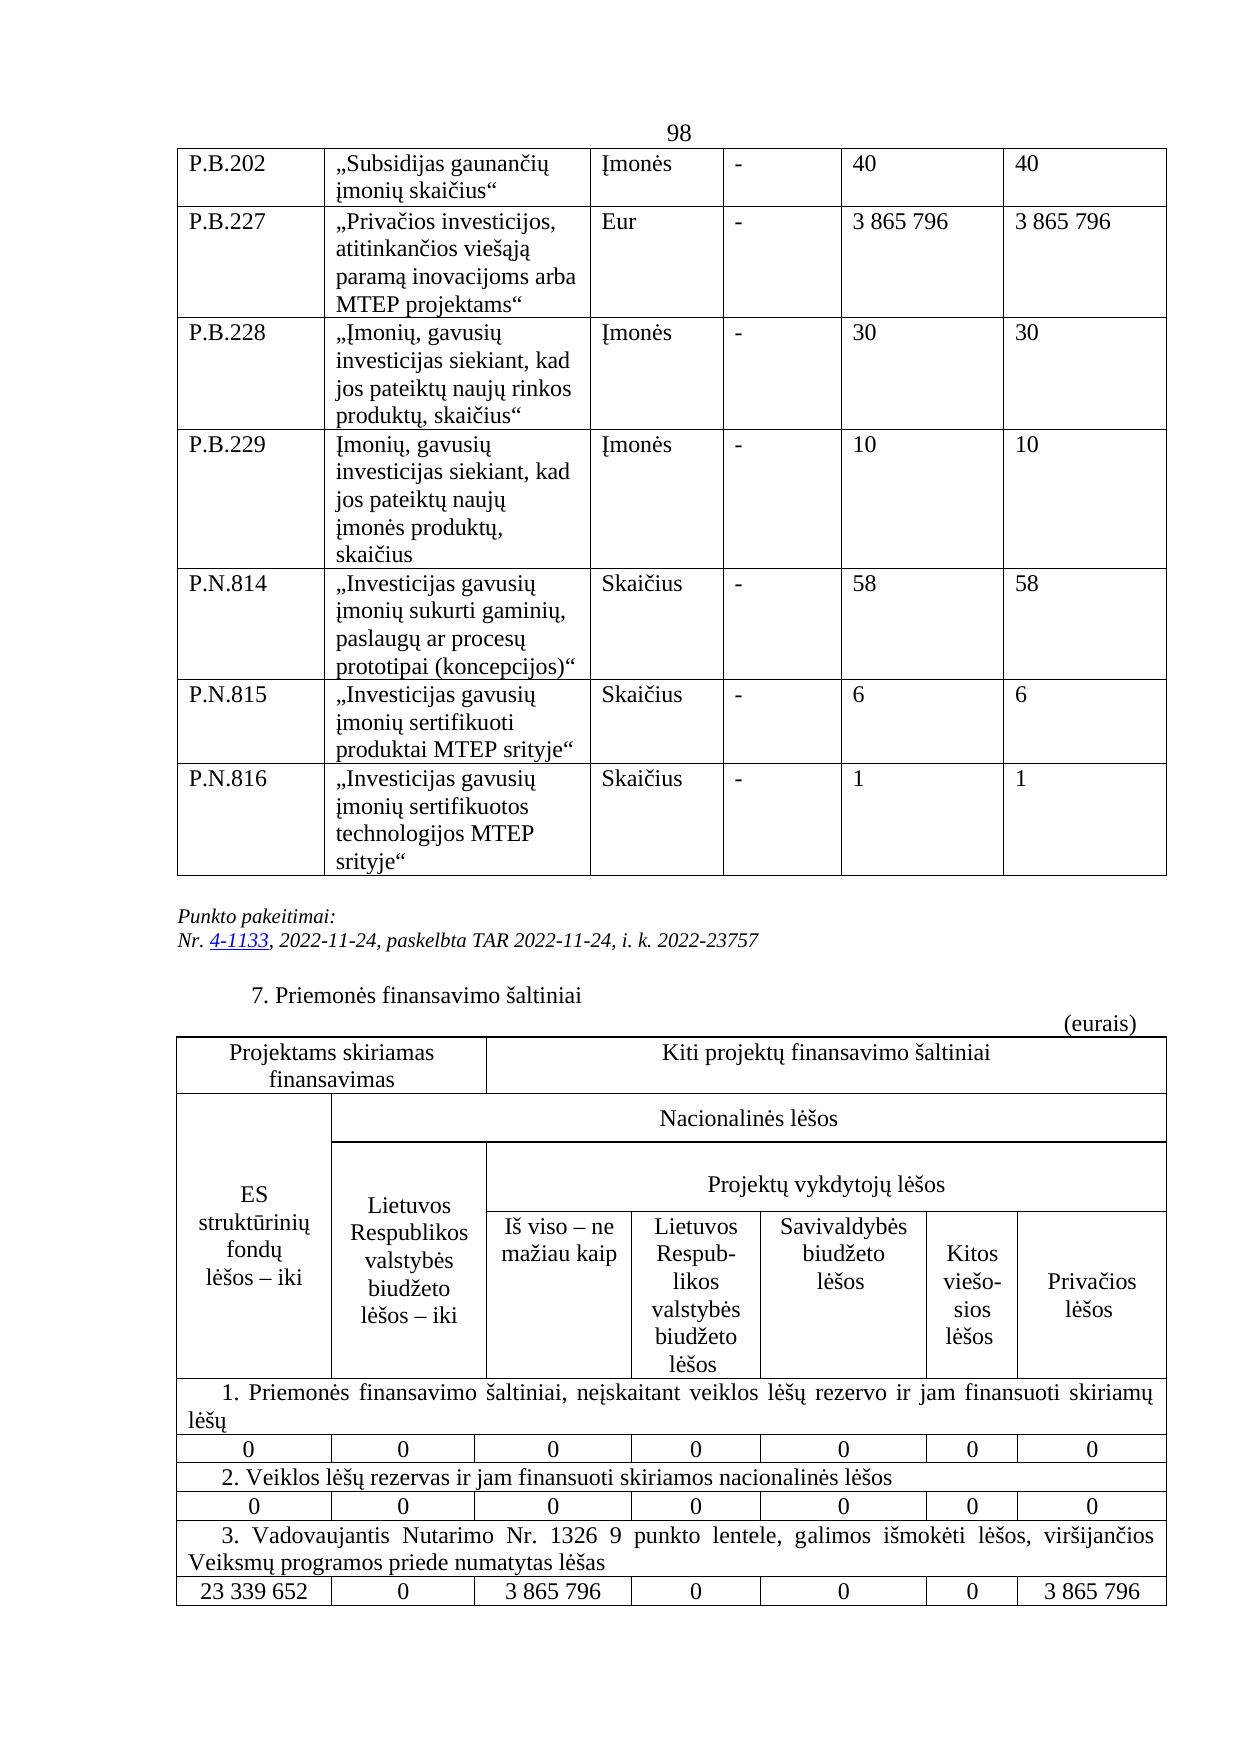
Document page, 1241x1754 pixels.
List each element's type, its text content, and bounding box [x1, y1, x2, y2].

table_cell - [724, 149, 841, 206]
table_cell 3 865 796 [1004, 207, 1166, 317]
table_cell P.N.815 [178, 680, 324, 763]
table_cell Skaičius [591, 680, 723, 763]
table_cell P.B.228 [178, 318, 324, 429]
table_cell Lietuvos Respub-likos valstybės biudžeto lėšos [632, 1212, 760, 1377]
table_cell - [724, 207, 841, 317]
table_cell 0 [332, 1435, 474, 1462]
table_cell P.N.816 [178, 764, 324, 874]
table_cell 0 [1018, 1492, 1166, 1519]
table_cell 0 [632, 1492, 760, 1519]
table_cell 30 [1004, 318, 1166, 429]
table_cell „Įmonių, gavusių investicijas siekiant, kad jos pateiktų naujų rinkos produktų, skaičius“ [325, 318, 590, 429]
table_cell Nacionalinės lėšos [332, 1094, 1166, 1141]
table_cell 0 [332, 1577, 474, 1604]
table_cell 6 [1004, 680, 1166, 763]
table_cell 0 [177, 1492, 331, 1519]
text Nr. 4-1133, 2022-11-24, paskelbta TAR 2022-11-24, i. k. 2022-23757 [177, 928, 1181, 952]
table_cell Lietuvos Respublikos valstybės biudžeto lėšos – iki [332, 1143, 486, 1377]
table_cell „Subsidijas gaunančių įmonių skaičius“ [325, 149, 590, 206]
table_cell „Investicijas gavusių įmonių sertifikuotos technologijos MTEP srityje“ [325, 764, 590, 874]
table_cell - [724, 680, 841, 763]
table_header Projektams skiriamas finansavimas [177, 1038, 486, 1093]
table_cell 0 [927, 1492, 1017, 1519]
table_cell 10 [842, 430, 1003, 568]
table_cell 0 [177, 1435, 331, 1462]
table_cell ES struktūrinių fondų lėšos – iki [177, 1094, 331, 1377]
table_cell Eur [591, 207, 723, 317]
table_cell 1 [1004, 764, 1166, 874]
table_cell Skaičius [591, 764, 723, 874]
table_cell 0 [927, 1435, 1017, 1462]
table_cell Įmonės [591, 149, 723, 206]
table_cell 0 [475, 1435, 631, 1462]
table_cell 30 [842, 318, 1003, 429]
table_cell 0 [1018, 1435, 1166, 1462]
table_cell 58 [1004, 569, 1166, 679]
table_cell P.B.227 [178, 207, 324, 317]
table_cell 10 [1004, 430, 1166, 568]
table_cell - [724, 569, 841, 679]
table_cell 0 [761, 1577, 926, 1604]
table_cell 3 865 796 [1018, 1577, 1166, 1604]
table_cell 3 865 796 [475, 1577, 631, 1604]
text Punkto pakeitimai: [177, 904, 1181, 928]
table_cell 0 [332, 1492, 474, 1519]
table_cell „Investicijas gavusių įmonių sertifikuoti produktai MTEP srityje“ [325, 680, 590, 763]
table_cell Įmonės [591, 318, 723, 429]
table_cell Iš viso – ne mažiau kaip [487, 1212, 631, 1377]
table_cell 40 [842, 149, 1003, 206]
table_cell 40 [1004, 149, 1166, 206]
table_cell - [724, 318, 841, 429]
table_cell 0 [761, 1435, 926, 1462]
table_cell 23 339 652 [177, 1577, 331, 1604]
table_cell „Investicijas gavusių įmonių sukurti gaminių, paslaugų ar procesų prototipai (koncepcijos)“ [325, 569, 590, 679]
table_cell 0 [761, 1492, 926, 1519]
table_cell 3. Vadovaujantis Nutarimo Nr. 1326 9 punkto lentele, galimos išmokėti lėšos, viršijančios Veiksmų programos priede numatytas lėšas [177, 1521, 1166, 1576]
table_header Kiti projektų finansavimo šaltiniai [487, 1038, 1166, 1093]
table_cell Privačios lėšos [1018, 1212, 1166, 1377]
table_cell Įmonės [591, 430, 723, 568]
table_cell Projektų vykdytojų lėšos [487, 1143, 1166, 1211]
table_cell 0 [632, 1435, 760, 1462]
text 7. Priemonės finansavimo šaltiniai [251, 981, 1181, 1009]
table_cell 6 [842, 680, 1003, 763]
table_cell 3 865 796 [842, 207, 1003, 317]
table_cell Kitos viešo-sios lėšos [927, 1212, 1017, 1377]
table_cell P.B.202 [178, 149, 324, 206]
table_cell Skaičius [591, 569, 723, 679]
table_cell 2. Veiklos lėšų rezervas ir jam finansuoti skiriamos nacionalinės lėšos [177, 1463, 1166, 1491]
table_cell - [724, 430, 841, 568]
table_cell „Privačios investicijos, atitinkančios viešąją paramą inovacijoms arba MTEP projektams“ [325, 207, 590, 317]
table_cell Įmonių, gavusių investicijas siekiant, kad jos pateiktų naujų įmonės produktų, skaičius [325, 430, 590, 568]
table_cell 0 [475, 1492, 631, 1519]
text (eurais) [177, 1009, 1181, 1036]
table_cell 58 [842, 569, 1003, 679]
table_cell Savivaldybės biudžeto lėšos [761, 1212, 926, 1377]
table_cell 0 [632, 1577, 760, 1604]
table_cell P.B.229 [178, 430, 324, 568]
table_cell P.N.814 [178, 569, 324, 679]
table_cell 1. Priemonės finansavimo šaltiniai, neįskaitant veiklos lėšų rezervo ir jam finansuoti skiriamų lėšų [177, 1379, 1166, 1434]
table_cell 1 [842, 764, 1003, 874]
table_cell 0 [927, 1577, 1017, 1604]
table_cell - [724, 764, 841, 874]
